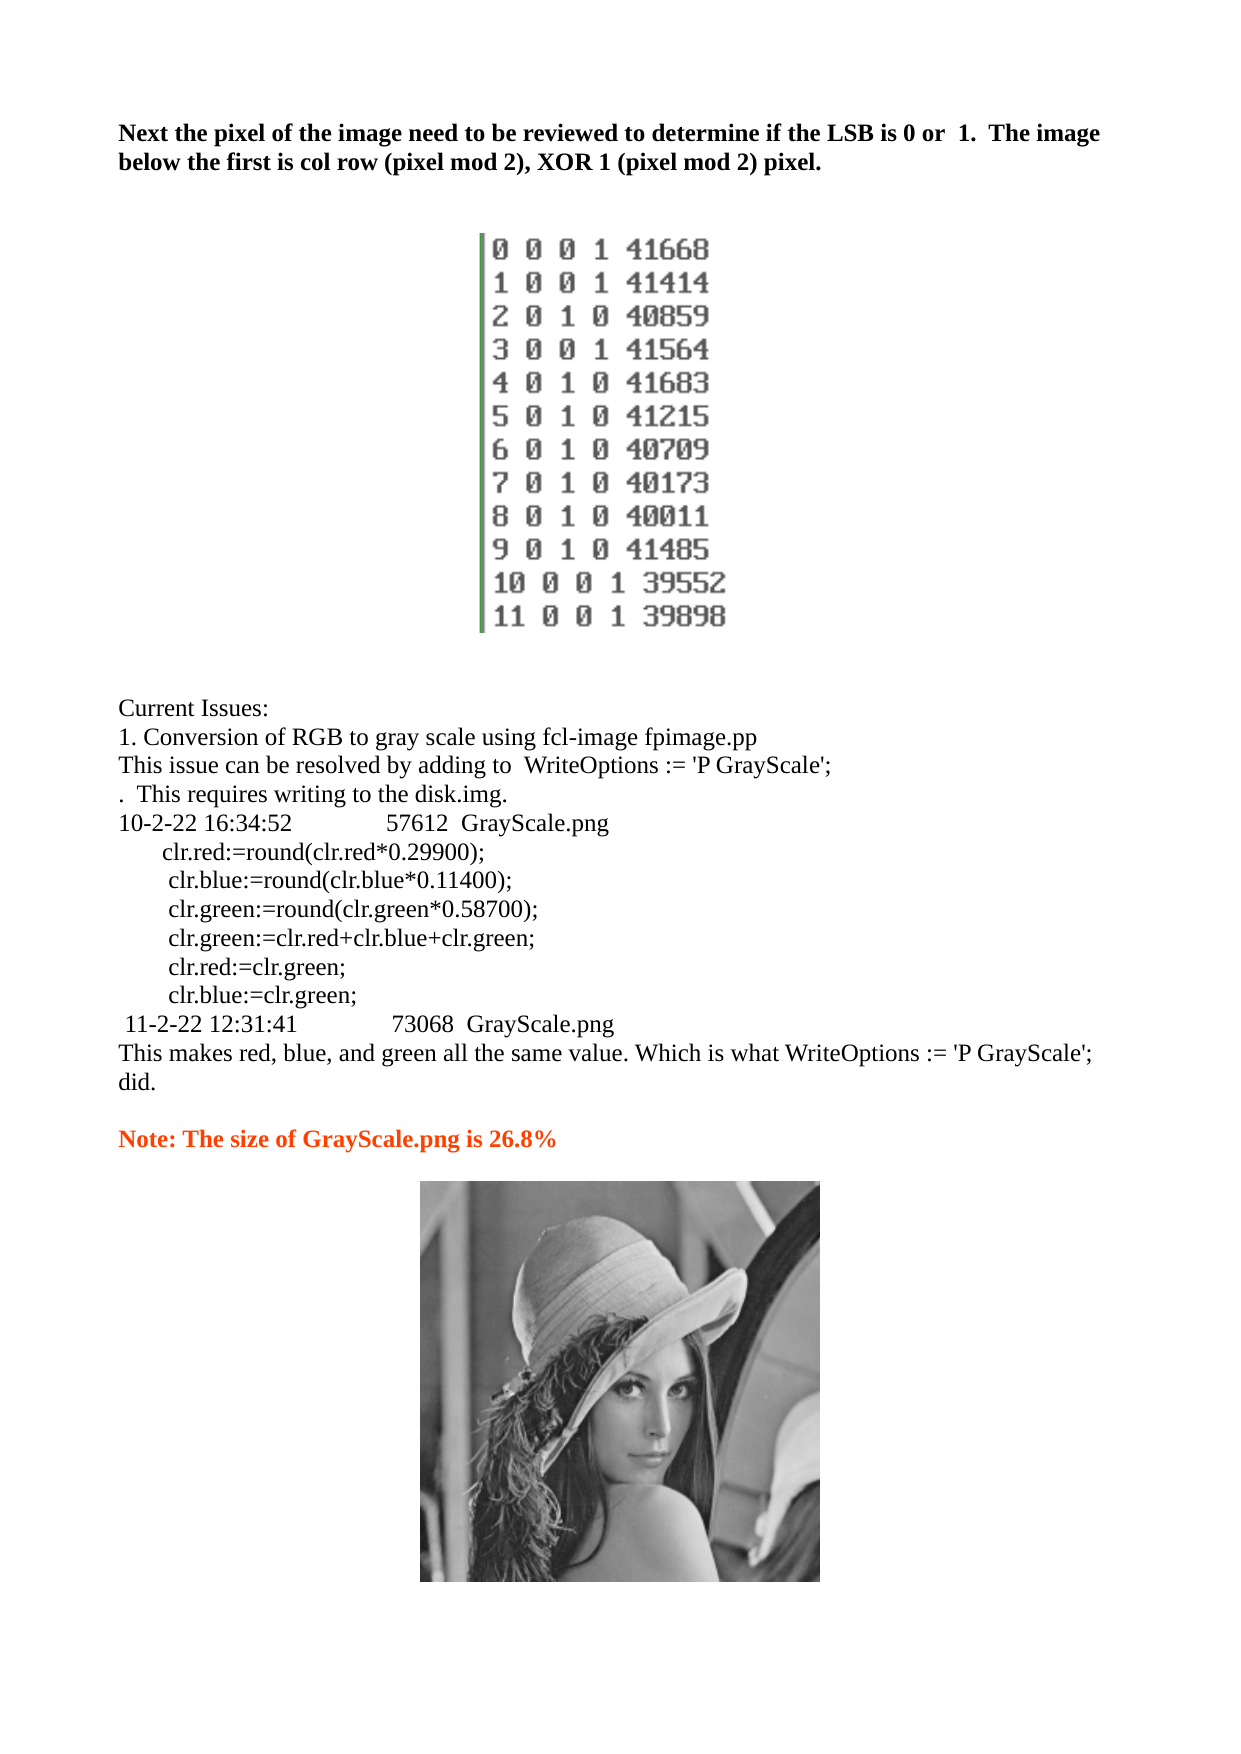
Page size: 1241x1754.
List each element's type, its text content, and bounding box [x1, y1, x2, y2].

text clr.blue:=clr.green; [118, 981, 1122, 1009]
text Current Issues: [118, 693, 1122, 722]
text This makes red, blue, and green all the same value. Which is what WriteOptions := 'P GrayScale'; did. [118, 1038, 1122, 1096]
text Note: The size of GrayScale.png is 26.8% [118, 1124, 1122, 1153]
text 10-2-22 16:34:52 57612 GrayScale.png [118, 808, 1122, 837]
text clr.blue:=round(clr.blue*0.11400); [118, 866, 1122, 894]
text 11-2-22 12:31:41 73068 GrayScale.png [118, 1009, 1122, 1038]
text 1. Conversion of RGB to gray scale using fcl-image fpimage.pp [118, 722, 1122, 751]
text clr.red:=round(clr.red*0.29900); [118, 837, 1122, 866]
text . This requires writing to the disk.img. [118, 779, 1122, 808]
picture [479, 233, 761, 633]
text clr.red:=clr.green; [118, 952, 1122, 981]
text Next the pixel of the image need to be reviewed to determine if the LSB is 0 or 1. The image below the first is col row (pixel mod 2), XOR 1 (pixel mod 2) pixel. [118, 118, 1122, 176]
text clr.green:=round(clr.green*0.58700); [118, 894, 1122, 923]
picture [420, 1181, 820, 1582]
text clr.green:=clr.red+clr.blue+clr.green; [118, 923, 1122, 952]
text This issue can be resolved by adding to WriteOptions := 'P GrayScale'; [118, 751, 1122, 779]
